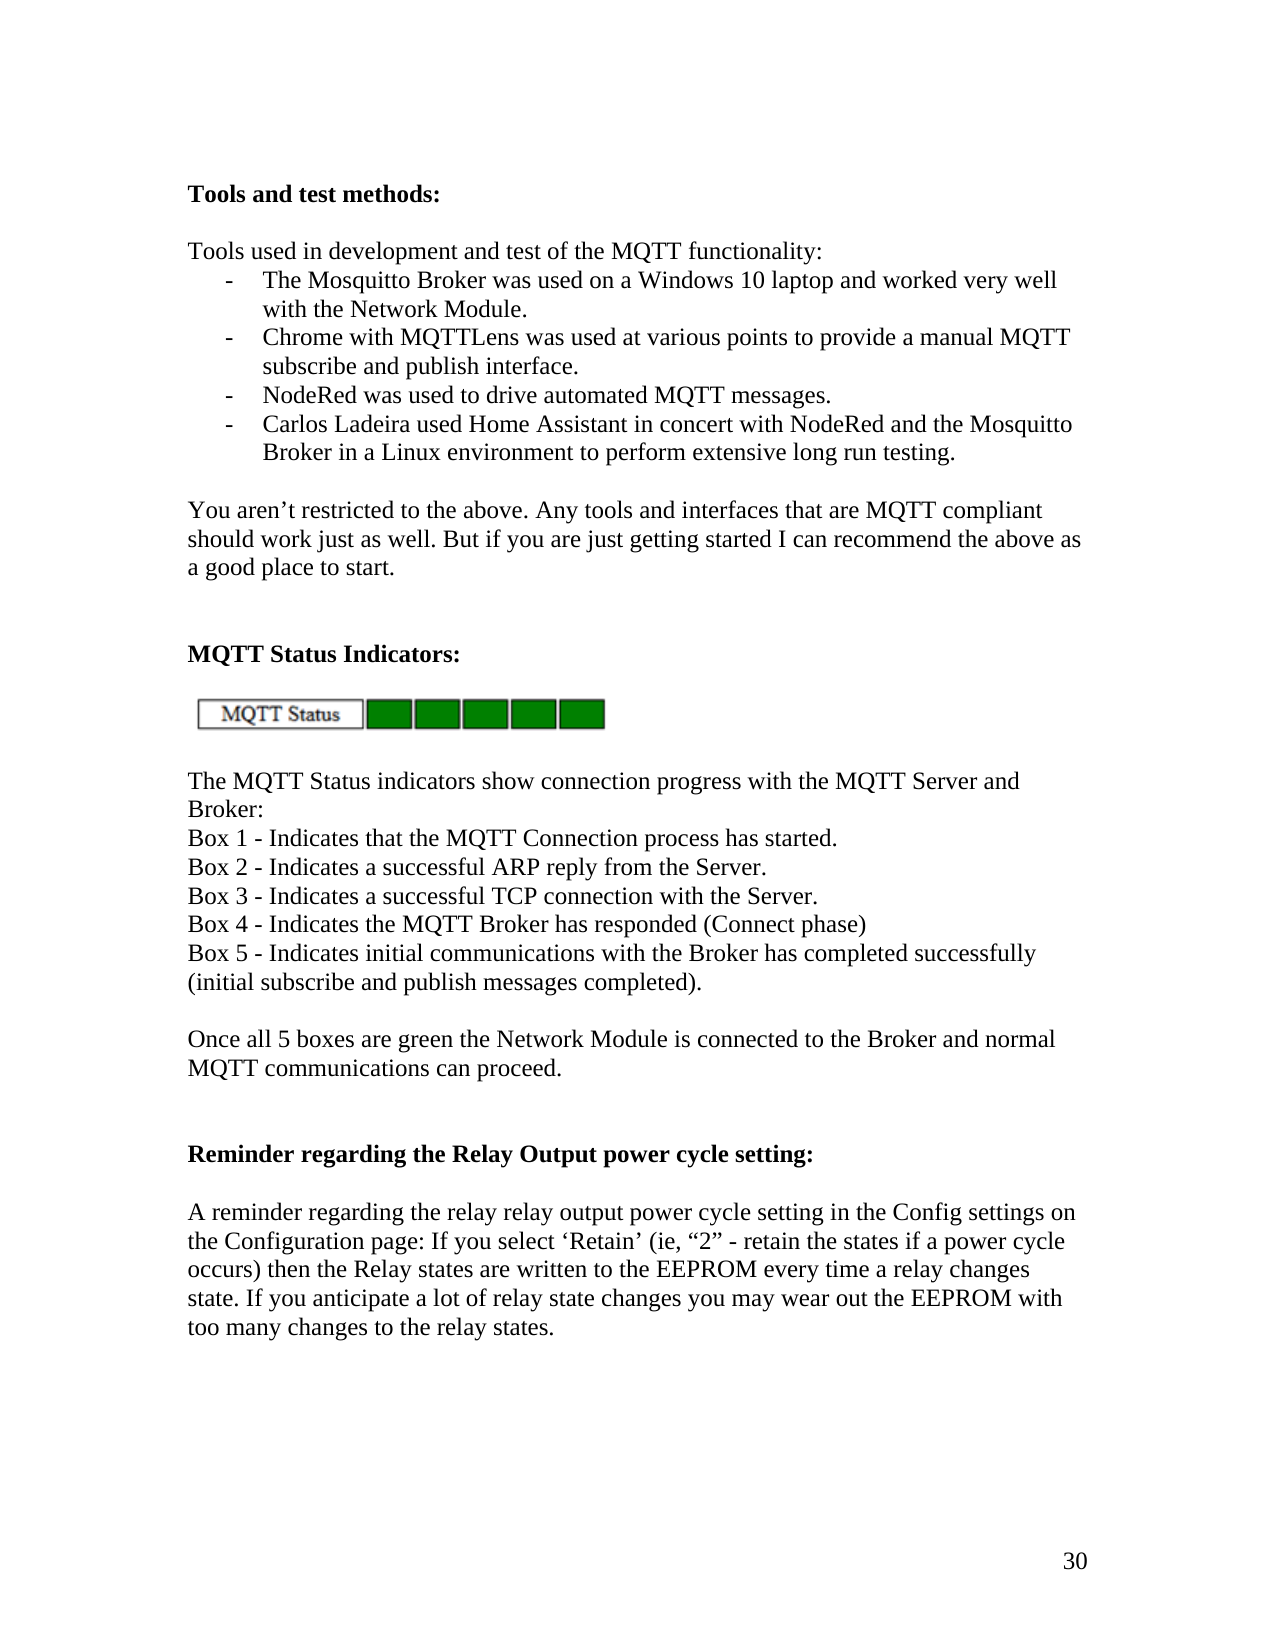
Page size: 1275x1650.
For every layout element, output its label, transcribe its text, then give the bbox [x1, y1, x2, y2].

list Chrome with MQTTLens was used at various points to provide a manual MQTT subscribe and publish interface. [225, 322, 1087, 380]
text Tools and test methods: [187, 179, 1087, 207]
text Box 3 - Indicates a successful TCP connection with the Server. [187, 881, 1087, 909]
text Once all 5 boxes are green the Network Module is connected to the Broker and normal MQTT communications can proceed. [187, 1024, 1087, 1082]
text The MQTT Status indicators show connection progress with the MQTT Server and Broker: [187, 766, 1087, 823]
picture [187, 696, 624, 737]
text Box 4 - Indicates the MQTT Broker has responded (Connect phase) [187, 909, 1087, 938]
text Box 5 - Indicates initial communications with the Broker has completed successfully (initial subscribe and publish messages completed). [187, 938, 1087, 996]
text MQTT Status Indicators: [187, 639, 1087, 667]
text A reminder regarding the relay relay output power cycle setting in the Config settings on the Configuration page: If you select ‘Retain’ (ie, “2” - retain the states if a power cycle occurs) then the Relay states are written to the EEPROM every time a relay changes state. If you anticipate a lot of relay state changes you may wear out the EEPROM with too many changes to the relay states. [187, 1197, 1087, 1341]
list Carlos Ladeira used Home Assistant in concert with NodeRed and the Mosquitto Broker in a Linux environment to perform extensive long run testing. [225, 409, 1087, 466]
text You aren’t restricted to the above. Any tools and interfaces that are MQTT compliant should work just as well. But if you are just getting started I can recommend the above as a good place to start. [187, 495, 1087, 581]
list The Mosquitto Broker was used on a Windows 10 laptop and worked very well with the Network Module. [225, 265, 1087, 322]
text Reminder regarding the Relay Output power cycle setting: [187, 1139, 1087, 1168]
text Box 1 - Indicates that the MQTT Connection process has started. [187, 823, 1087, 852]
text Box 2 - Indicates a successful ARP reply from the Server. [187, 852, 1087, 881]
text Tools used in development and test of the MQTT functionality: [187, 236, 1087, 265]
list NodeRed was used to drive automated MQTT messages. [225, 380, 1087, 409]
